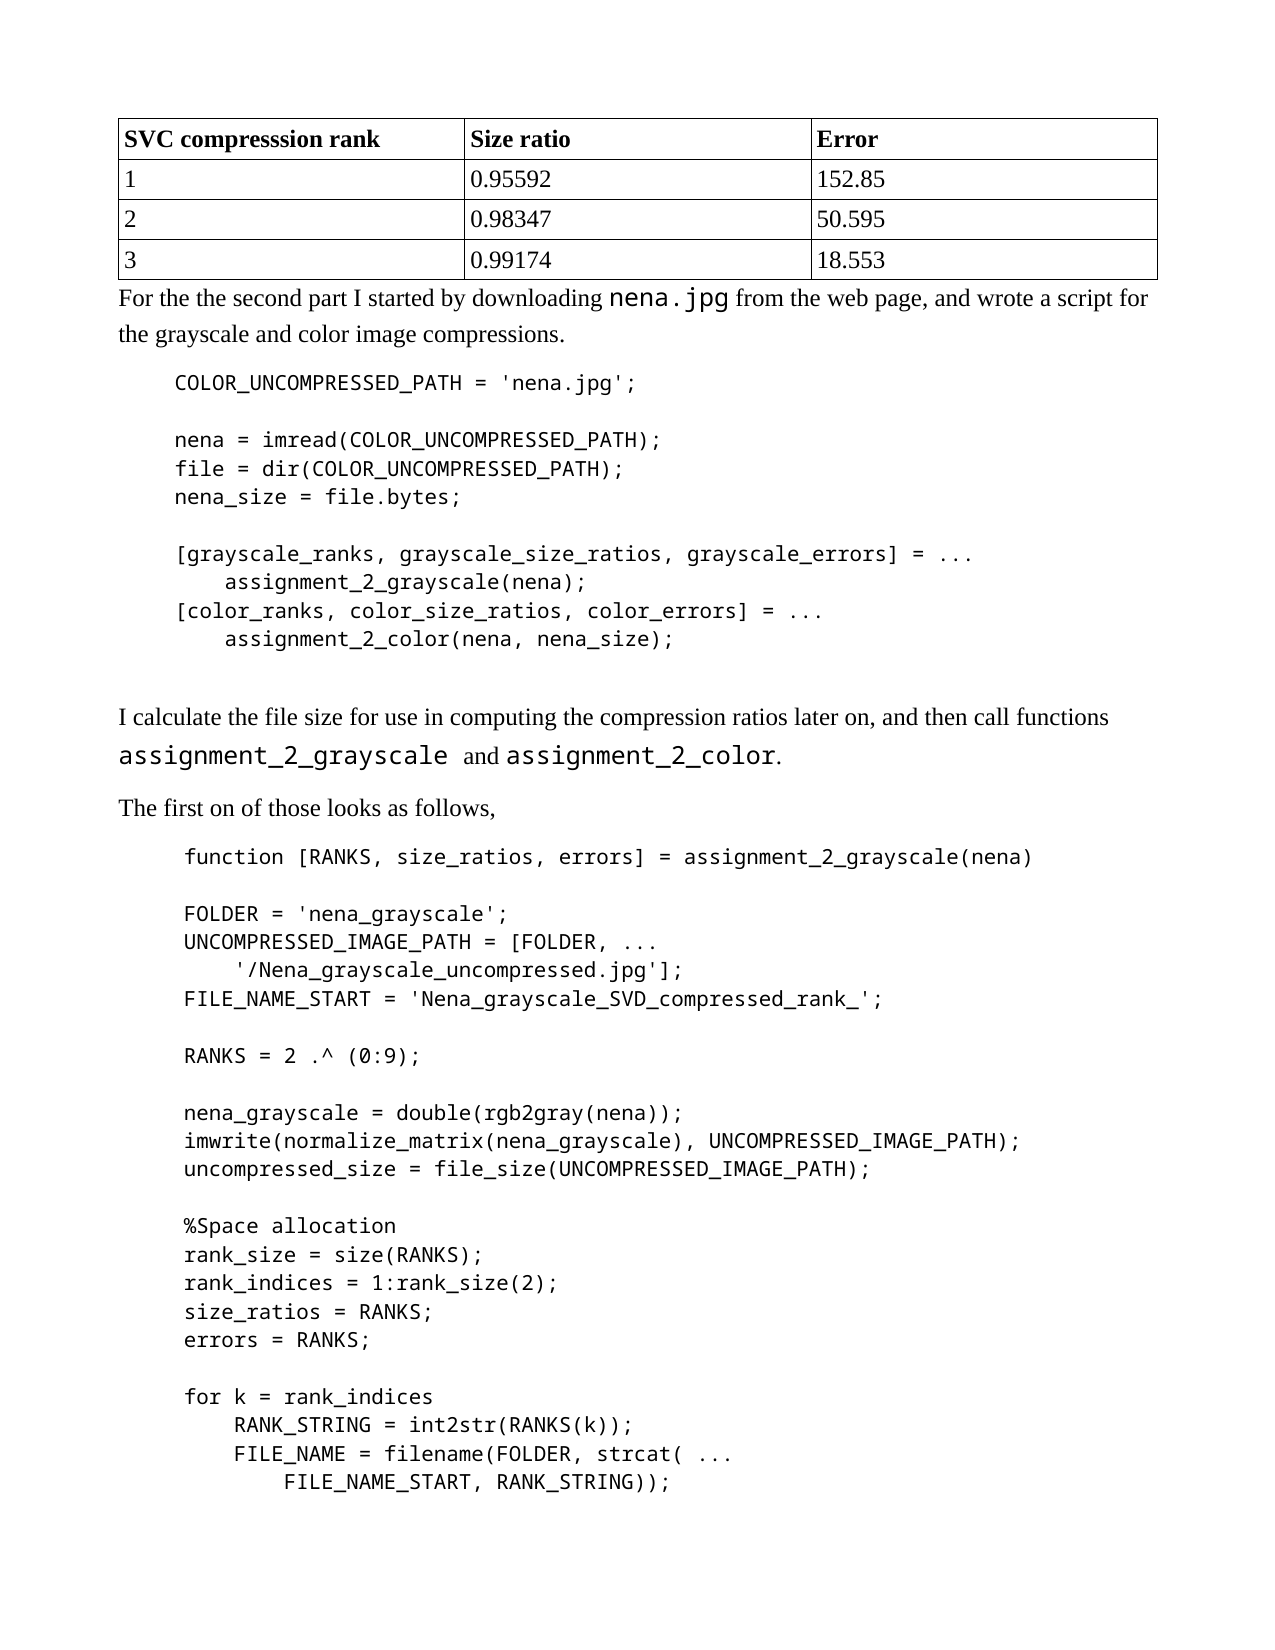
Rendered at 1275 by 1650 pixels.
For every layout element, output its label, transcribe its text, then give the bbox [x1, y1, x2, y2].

text errors = RANKS; [184, 1325, 1157, 1354]
text nena = imread(COLOR_UNCOMPRESSED_PATH); [174, 425, 1157, 454]
text FILE_NAME = filename(FOLDER, strcat( ... [184, 1439, 1157, 1467]
table_cell 0.99174 [465, 240, 811, 279]
text RANK_STRING = int2str(RANKS(k)); [184, 1411, 1157, 1439]
table_cell 18.553 [812, 240, 1157, 279]
text '/Nena_grayscale_uncompressed.jpg']; [184, 956, 1157, 984]
text For the the second part I started by downloading nena.jpg from the web page, and wrote a script for the grayscale and color image compressions. [118, 280, 1157, 348]
table_cell 2 [119, 200, 464, 239]
text COLOR_UNCOMPRESSED_PATH = 'nena.jpg'; [174, 368, 1157, 397]
text uncompressed_size = file_size(UNCOMPRESSED_IMAGE_PATH); [184, 1154, 1157, 1183]
table_header Error [812, 119, 1157, 158]
text assignment_2_grayscale(nena); [174, 567, 1157, 596]
text FILE_NAME_START = 'Nena_grayscale_SVD_compressed_rank_'; [184, 984, 1157, 1012]
text for k = rank_indices [184, 1382, 1157, 1411]
text The first on of those looks as follows, [118, 793, 1157, 821]
text [color_ranks, color_size_ratios, color_errors] = ... [174, 596, 1157, 624]
table_header Size ratio [465, 119, 811, 158]
text nena_size = file.bytes; [174, 482, 1157, 511]
text rank_size = size(RANKS); [184, 1240, 1157, 1268]
table_header SVC compresssion rank [119, 119, 464, 158]
table_cell 50.595 [812, 200, 1157, 239]
text RANKS = 2 .^ (0:9); [184, 1041, 1157, 1069]
table_cell 3 [119, 240, 464, 279]
text size_ratios = RANKS; [184, 1297, 1157, 1325]
text rank_indices = 1:rank_size(2); [184, 1268, 1157, 1297]
text [grayscale_ranks, grayscale_size_ratios, grayscale_errors] = ... [174, 539, 1157, 567]
text UNCOMPRESSED_IMAGE_PATH = [FOLDER, ... [184, 927, 1157, 956]
table_cell 0.95592 [465, 160, 811, 199]
text I calculate the file size for use in computing the compression ratios later on, and then call functions assignment_2_grayscale and assignment_2_color. [118, 702, 1157, 771]
table_cell 1 [119, 160, 464, 199]
table_cell 152.85 [812, 160, 1157, 199]
text FILE_NAME_START, RANK_STRING)); [184, 1467, 1157, 1496]
text assignment_2_color(nena, nena_size); [174, 624, 1157, 653]
text imwrite(normalize_matrix(nena_grayscale), UNCOMPRESSED_IMAGE_PATH); [184, 1126, 1157, 1154]
text FOLDER = 'nena_grayscale'; [184, 899, 1157, 927]
text nena_grayscale = double(rgb2gray(nena)); [184, 1098, 1157, 1126]
table_cell 0.98347 [465, 200, 811, 239]
text file = dir(COLOR_UNCOMPRESSED_PATH); [174, 454, 1157, 482]
text %Space allocation [184, 1211, 1157, 1240]
text function [RANKS, size_ratios, errors] = assignment_2_grayscale(nena) [184, 842, 1157, 870]
